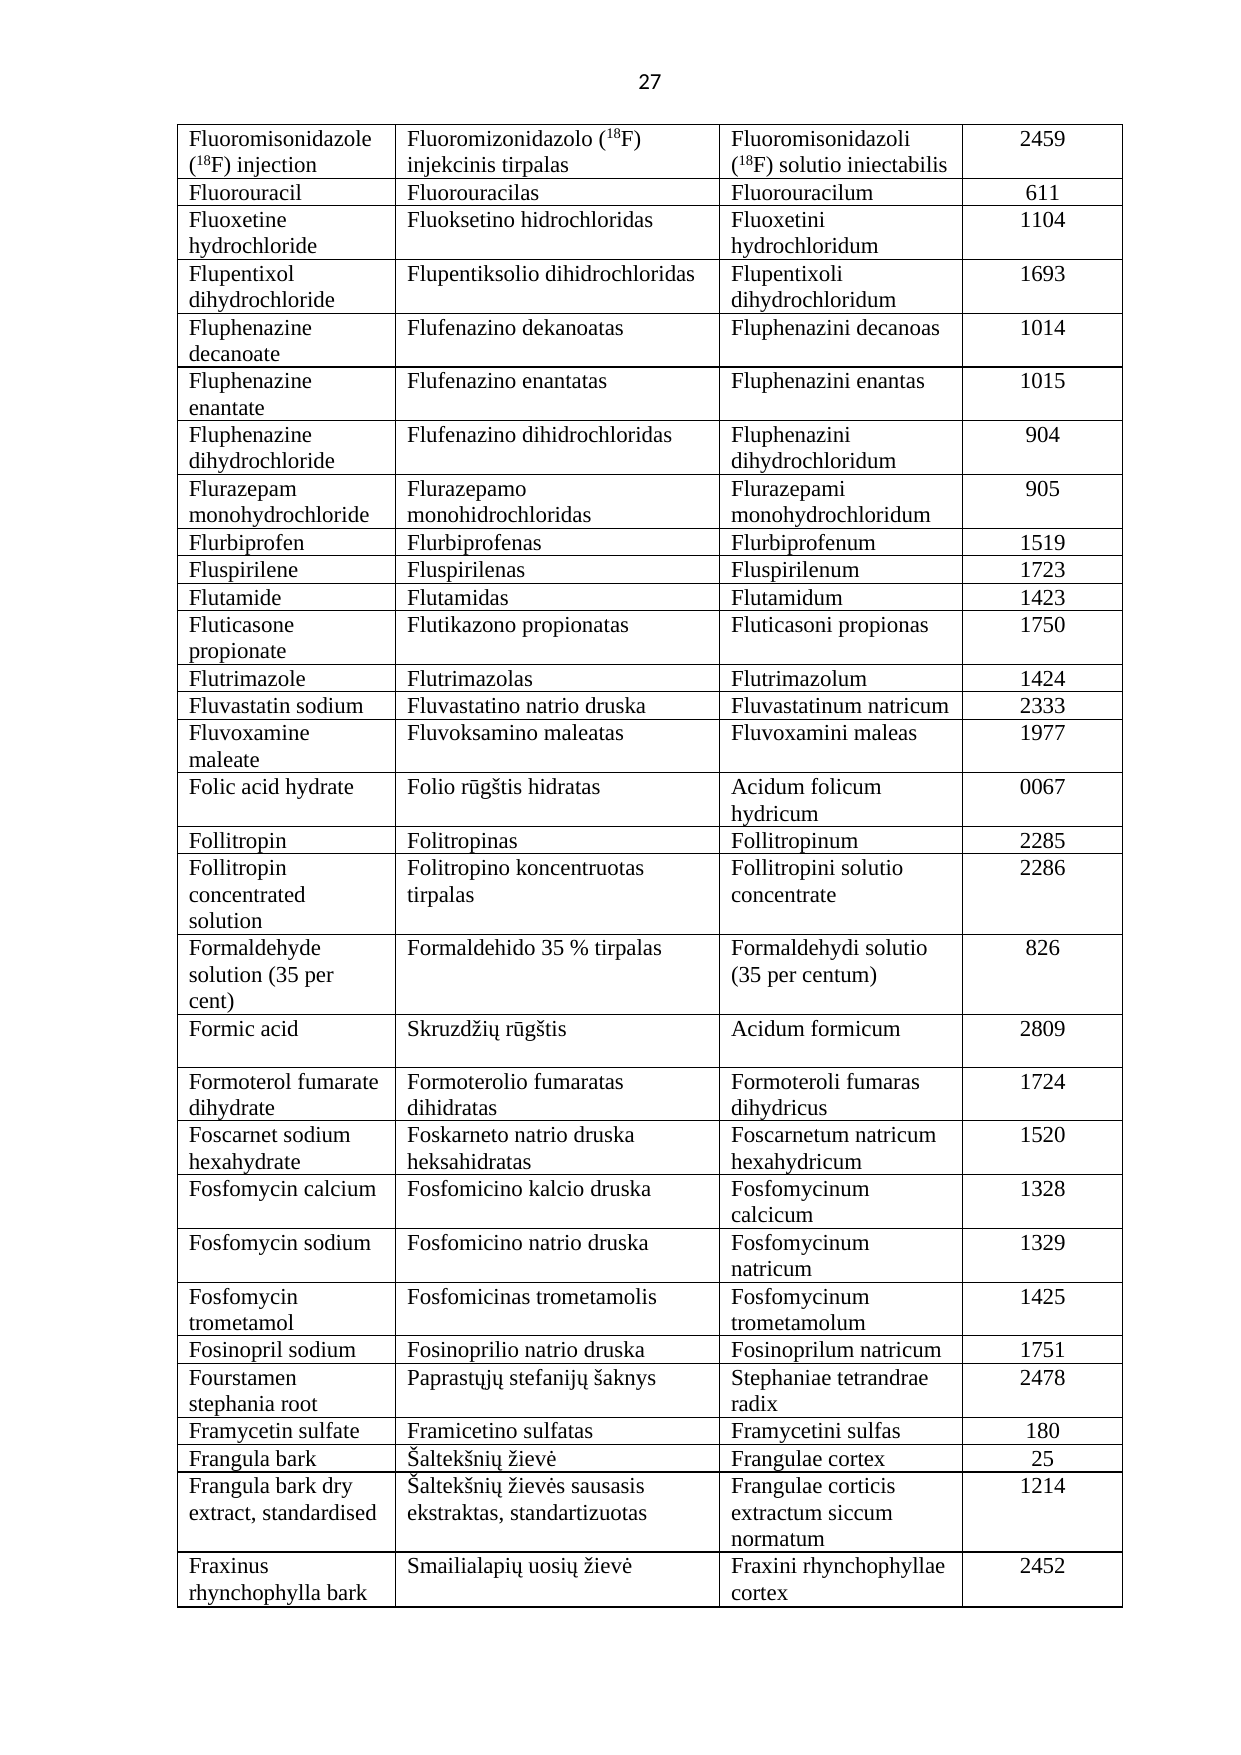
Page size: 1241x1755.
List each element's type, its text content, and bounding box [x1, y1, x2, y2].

table_cell Flurazepam monohydrochloride [178, 475, 395, 528]
table_cell Foskarneto natrio druska heksahidratas [396, 1121, 719, 1174]
table_cell Fosfomycinum calcicum [720, 1175, 962, 1228]
table_cell 1214 [963, 1473, 1122, 1551]
table_cell Fluspirilenas [396, 556, 719, 582]
table_cell Frangulae corticis extractum siccum normatum [720, 1473, 962, 1551]
table_cell 1519 [963, 529, 1122, 555]
table_cell 1424 [963, 665, 1122, 691]
table_cell Frangulae cortex [720, 1445, 962, 1471]
table_cell Framycetin sulfate [178, 1418, 395, 1444]
table_cell Flurbiprofenas [396, 529, 719, 555]
table_cell 1328 [963, 1175, 1122, 1228]
table_cell Fluphenazini decanoas [720, 314, 962, 366]
table_cell 1977 [963, 720, 1122, 772]
table_cell Fosfomycin calcium [178, 1175, 395, 1228]
table_cell Šaltekšnių žievės sausasis ekstraktas, standartizuotas [396, 1473, 719, 1551]
table_cell Formaldehido 35 % tirpalas [396, 935, 719, 1013]
table_cell Skruzdžių rūgštis [396, 1015, 719, 1067]
table_cell Folitropinas [396, 827, 719, 853]
table_cell 1014 [963, 314, 1122, 366]
table_cell Fluvastatino natrio druska [396, 692, 719, 718]
table_cell Fluspirilene [178, 556, 395, 582]
table_cell Flutamidum [720, 584, 962, 610]
table_cell Follitropin concentrated solution [178, 854, 395, 933]
table_cell Fraxinus rhynchophylla bark [178, 1553, 395, 1606]
table_cell Acidum folicum hydricum [720, 773, 962, 826]
table_cell 1520 [963, 1121, 1122, 1174]
table_cell 1723 [963, 556, 1122, 582]
table_cell Stephaniae tetrandrae radix [720, 1364, 962, 1417]
table_cell Fluoromisonidazole (18F) injection [178, 125, 395, 178]
table_cell Flupentixol dihydrochloride [178, 260, 395, 313]
table_cell 1015 [963, 368, 1122, 420]
table_cell Flufenazino dihidrochloridas [396, 421, 719, 474]
table_cell Follitropini solutio concentrate [720, 854, 962, 933]
table_cell Flurazepamo monohidrochloridas [396, 475, 719, 528]
table_cell Fluphenazine decanoate [178, 314, 395, 366]
table_cell Formoterol fumarate dihydrate [178, 1068, 395, 1120]
table_cell Formic acid [178, 1015, 395, 1067]
table_cell 611 [963, 179, 1122, 205]
table_cell Formoterolio fumaratas dihidratas [396, 1068, 719, 1120]
table_cell Fluoromizonidazolo (18F) injekcinis tirpalas [396, 125, 719, 178]
table_cell Frangula bark [178, 1445, 395, 1471]
table_cell Foscarnet sodium hexahydrate [178, 1121, 395, 1174]
table_cell 2809 [963, 1015, 1122, 1067]
table_cell Formaldehyde solution (35 per cent) [178, 935, 395, 1013]
table_cell Acidum formicum [720, 1015, 962, 1067]
table_cell Fluoromisonidazoli (18F) solutio iniectabilis [720, 125, 962, 178]
table_cell Fluoksetino hidrochloridas [396, 206, 719, 259]
table_cell Fosfomycinum natricum [720, 1229, 962, 1282]
table_cell Flurbiprofenum [720, 529, 962, 555]
table_cell Fluspirilenum [720, 556, 962, 582]
table_cell Fluphenazini dihydrochloridum [720, 421, 962, 474]
table_cell Follitropin [178, 827, 395, 853]
table_cell 1425 [963, 1283, 1122, 1335]
table_cell 2286 [963, 854, 1122, 933]
table_cell Paprastųjų stefanijų šaknys [396, 1364, 719, 1417]
table_cell 826 [963, 935, 1122, 1013]
table_cell Fourstamen stephania root [178, 1364, 395, 1417]
table_cell Šaltekšnių žievė [396, 1445, 719, 1471]
table_cell Fluoxetine hydrochloride [178, 206, 395, 259]
table_cell Fosfomycinum trometamolum [720, 1283, 962, 1335]
table_cell Fosfomycin trometamol [178, 1283, 395, 1335]
table_cell Fosfomicino kalcio druska [396, 1175, 719, 1228]
table_cell Fluvoxamini maleas [720, 720, 962, 772]
table_cell Framycetini sulfas [720, 1418, 962, 1444]
table_cell Fosfomycin sodium [178, 1229, 395, 1282]
table_cell Flurazepami monohydrochloridum [720, 475, 962, 528]
table_cell Fluphenazini enantas [720, 368, 962, 420]
table_cell Flutrimazolas [396, 665, 719, 691]
table_cell Flutamidas [396, 584, 719, 610]
table_cell Follitropinum [720, 827, 962, 853]
table_cell Fluorouracil [178, 179, 395, 205]
table_cell Fluphenazine enantate [178, 368, 395, 420]
table_cell Fluphenazine dihydrochloride [178, 421, 395, 474]
table_cell 1750 [963, 611, 1122, 664]
table_cell Flufenazino dekanoatas [396, 314, 719, 366]
table_cell Frangula bark dry extract, standardised [178, 1473, 395, 1551]
table_cell 180 [963, 1418, 1122, 1444]
table_cell Fluvoksamino maleatas [396, 720, 719, 772]
table_cell Fluticasone propionate [178, 611, 395, 664]
table_cell Flufenazino enantatas [396, 368, 719, 420]
table_cell Fosfomicinas trometamolis [396, 1283, 719, 1335]
table_cell Foscarnetum natricum hexahydricum [720, 1121, 962, 1174]
table_cell 1724 [963, 1068, 1122, 1120]
table_cell 25 [963, 1445, 1122, 1471]
table_cell Fosinoprilio natrio druska [396, 1336, 719, 1363]
table_cell Framicetino sulfatas [396, 1418, 719, 1444]
table_cell Formaldehydi solutio (35 per centum) [720, 935, 962, 1013]
table_cell Flutamide [178, 584, 395, 610]
table_cell 1104 [963, 206, 1122, 259]
table_cell Fluvastatin sodium [178, 692, 395, 718]
table_cell Fluticasoni propionas [720, 611, 962, 664]
table_cell Fosfomicino natrio druska [396, 1229, 719, 1282]
table_cell Flutrimazolum [720, 665, 962, 691]
table_cell 2285 [963, 827, 1122, 853]
table_cell Flupentixoli dihydrochloridum [720, 260, 962, 313]
table_cell 1329 [963, 1229, 1122, 1282]
table_cell Fluorouracilas [396, 179, 719, 205]
table_cell Fluvastatinum natricum [720, 692, 962, 718]
table_cell 1423 [963, 584, 1122, 610]
table_cell Fluorouracilum [720, 179, 962, 205]
table_cell Fluvoxamine maleate [178, 720, 395, 772]
table_cell Flutrimazole [178, 665, 395, 691]
table_cell 2478 [963, 1364, 1122, 1417]
table_cell Folio rūgštis hidratas [396, 773, 719, 826]
table_cell 1693 [963, 260, 1122, 313]
table_cell Fluoxetini hydrochloridum [720, 206, 962, 259]
table_cell Fosinoprilum natricum [720, 1336, 962, 1363]
table_cell 1751 [963, 1336, 1122, 1363]
table_cell Smailialapių uosių žievė [396, 1553, 719, 1606]
table_cell Formoteroli fumaras dihydricus [720, 1068, 962, 1120]
table_cell 2333 [963, 692, 1122, 718]
table_cell 0067 [963, 773, 1122, 826]
table_cell Fosinopril sodium [178, 1336, 395, 1363]
table_cell 2452 [963, 1553, 1122, 1606]
table_cell Folic acid hydrate [178, 773, 395, 826]
table_cell Fraxini rhynchophyllae cortex [720, 1553, 962, 1606]
table_cell Folitropino koncentruotas tirpalas [396, 854, 719, 933]
table_cell 904 [963, 421, 1122, 474]
table_cell 905 [963, 475, 1122, 528]
table_cell Flutikazono propionatas [396, 611, 719, 664]
table_cell Flupentiksolio dihidrochloridas [396, 260, 719, 313]
table_cell Flurbiprofen [178, 529, 395, 555]
table_cell 2459 [963, 125, 1122, 178]
